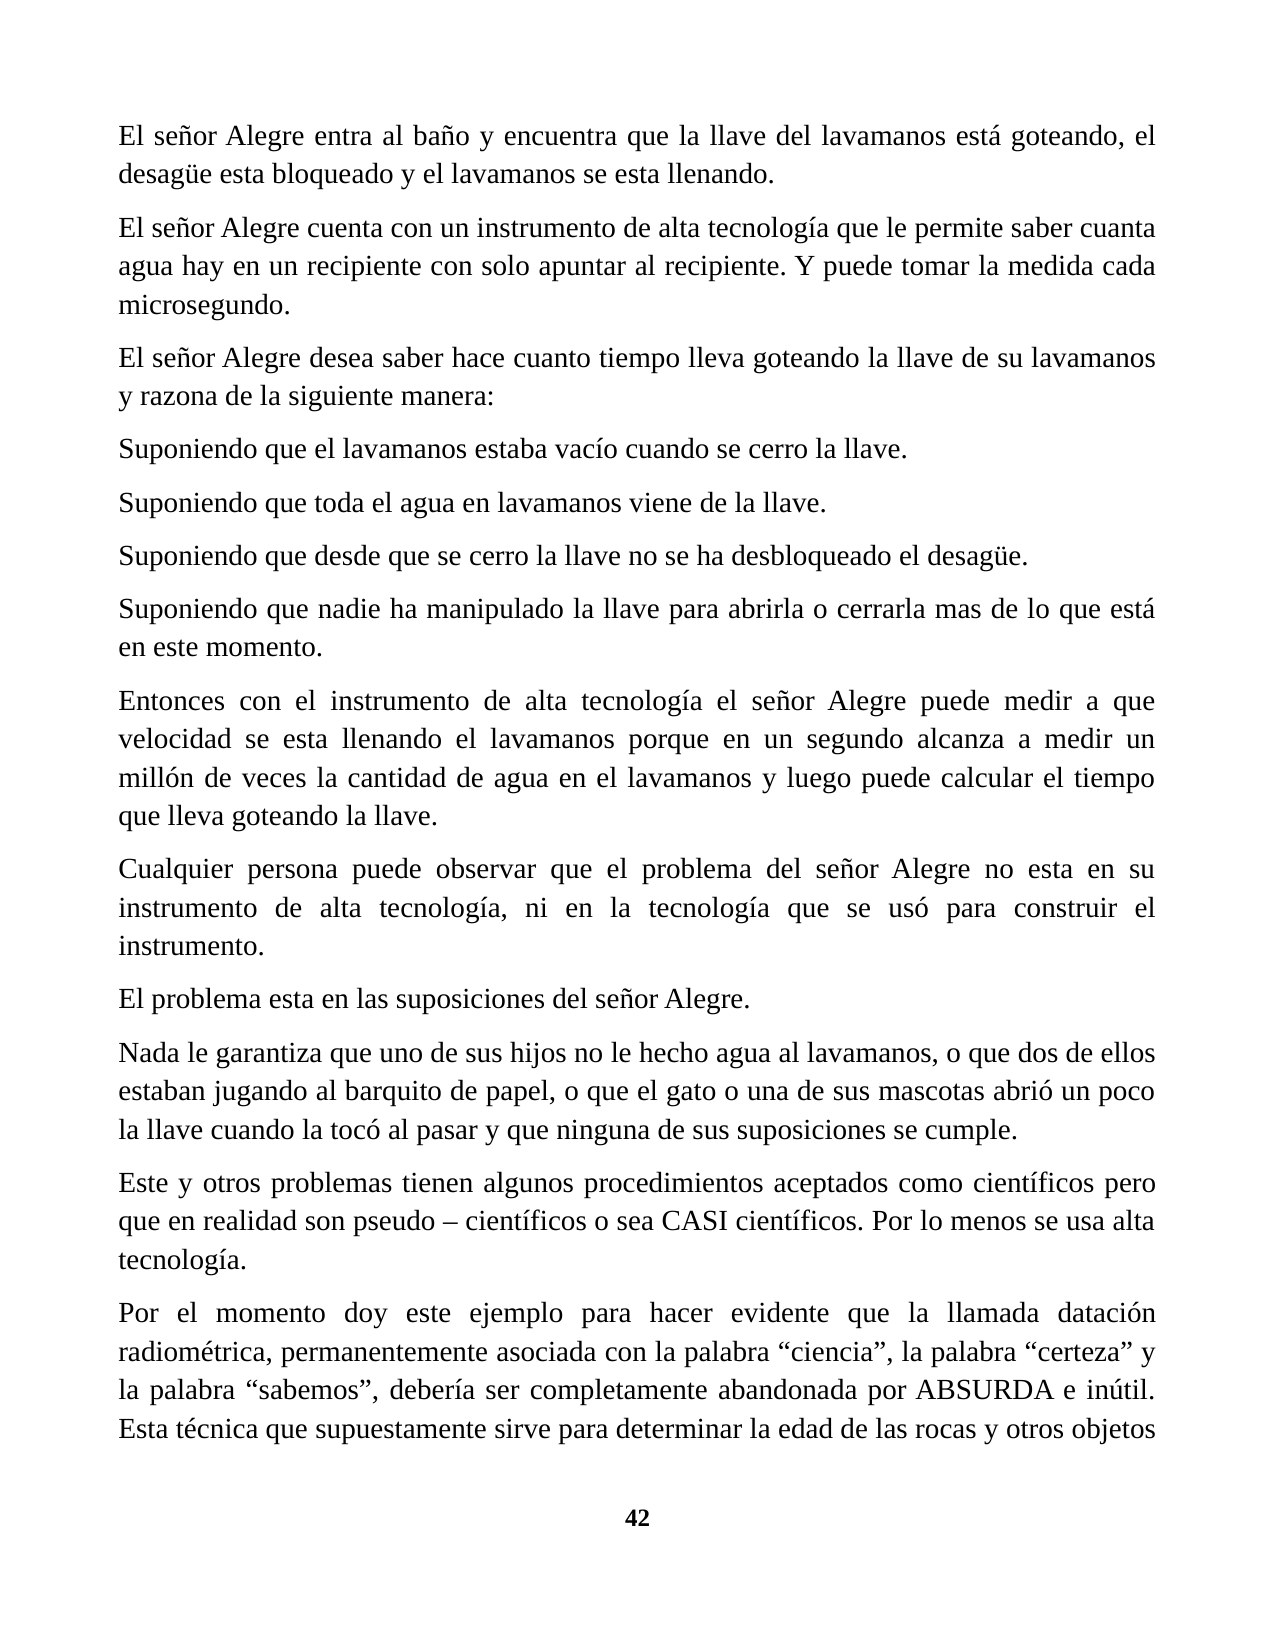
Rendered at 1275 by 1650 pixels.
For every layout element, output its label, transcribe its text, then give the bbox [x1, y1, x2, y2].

text Suponiendo que nadie ha manipulado la llave para abrirla o cerrarla mas de lo que está en este momento. [118, 591, 1157, 663]
text El señor Alegre cuenta con un instrumento de alta tecnología que le permite saber cuanta agua hay en un recipiente con solo apuntar al recipiente. Y puede tomar la medida cada microsegundo. [118, 210, 1157, 320]
text Suponiendo que toda el agua en lavamanos viene de la llave. [118, 485, 1157, 518]
text Por el momento doy este ejemplo para hacer evidente que la llamada datación radiométrica, permanentemente asociada con la palabra “ciencia”, la palabra “certeza” y la palabra “sabemos”, debería ser completamente abandonada por ABSURDA e inútil. Esta técnica que supuestamente sirve para determinar la edad de las rocas y otros objetos [118, 1295, 1157, 1444]
text Cualquier persona puede observar que el problema del señor Alegre no esta en su instrumento de alta tecnología, ni en la tecnología que se usó para construir el instrumento. [118, 851, 1157, 962]
text Suponiendo que desde que se cerro la llave no se ha desbloqueado el desagüe. [118, 538, 1157, 571]
text Nada le garantiza que uno de sus hijos no le hecho agua al lavamanos, o que dos de ellos estaban jugando al barquito de papel, o que el gato o una de sus mascotas abrió un poco la llave cuando la tocó al pasar y que ninguna de sus suposiciones se cumple. [118, 1035, 1157, 1145]
text El señor Alegre entra al baño y encuentra que la llave del lavamanos está goteando, el desagüe esta bloqueado y el lavamanos se esta llenando. [118, 118, 1157, 190]
text Suponiendo que el lavamanos estaba vacío cuando se cerro la llave. [118, 432, 1157, 465]
text El señor Alegre desea saber hace cuanto tiempo lleva goteando la llave de su lavamanos y razona de la siguiente manera: [118, 340, 1157, 412]
text Este y otros problemas tienen algunos procedimientos aceptados como científicos pero que en realidad son pseudo – científicos o sea CASI científicos. Por lo menos se usa alta tecnología. [118, 1165, 1157, 1276]
text Entonces con el instrumento de alta tecnología el señor Alegre puede medir a que velocidad se esta llenando el lavamanos porque en un segundo alcanza a medir un millón de veces la cantidad de agua en el lavamanos y luego puede calcular el tiempo que lleva goteando la llave. [118, 683, 1157, 832]
text El problema esta en las suposiciones del señor Alegre. [118, 982, 1157, 1015]
